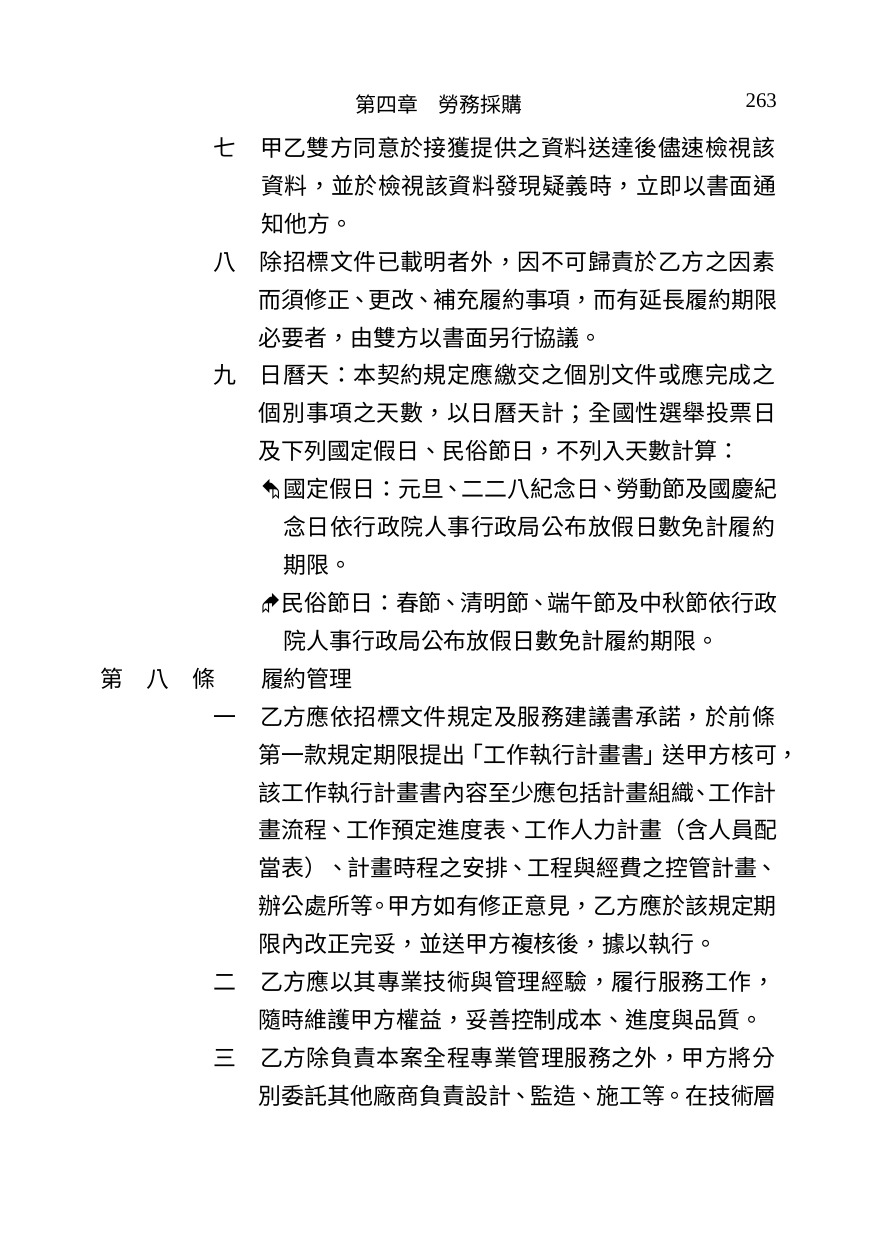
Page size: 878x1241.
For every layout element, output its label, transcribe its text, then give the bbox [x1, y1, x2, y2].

text 九 日曆天：本契約規定應繳交之個別文件或應完成之個別事項之天數，以日曆天計；全國性選舉投票日及下列國定假日、民俗節日，不列入天數計算： [213, 355, 777, 469]
text 二 乙方應以其專業技術與管理經驗，履行服務工作，隨時維護甲方權益，妥善控制成本、進度與品質。 [213, 962, 777, 1037]
text 一 乙方應依招標文件規定及服務建議書承諾，於前條第一款規定期限提出「工作執行計畫書」送甲方核可，該工作執行計畫書內容至少應包括計畫組織、工作計畫流程、工作預定進度表、工作人力計畫（含人員配當表）、計畫時程之安排、工程與經費之控管計畫、辦公處所等。甲方如有修正意見，乙方應於該規定期限內改正完妥，並送甲方複核後，據以執行。 [213, 696, 777, 962]
text 七 甲乙雙方同意於接獲提供之資料送達後儘速檢視該資料，並於檢視該資料發現疑義時，立即以書面通知他方。 [213, 127, 777, 241]
text 國定假日：元旦、二二八紀念日、勞動節及國慶紀念日依行政院人事行政局公布放假日數免計履約期限。 [260, 469, 777, 582]
text 民俗節日：春節、清明節、端午節及中秋節依行政院人事行政局公布放假日數免計履約期限。 [260, 582, 777, 658]
text 三 乙方除負責本案全程專業管理服務之外，甲方將分別委託其他廠商負責設計、監造、施工等。在技術層 [213, 1037, 777, 1113]
text 第 八 條 履約管理 [100, 658, 777, 696]
text 八 除招標文件已載明者外，因不可歸責於乙方之因素而須修正、更改、補充履約事項，而有延長履約期限必要者，由雙方以書面另行協議。 [213, 241, 777, 355]
